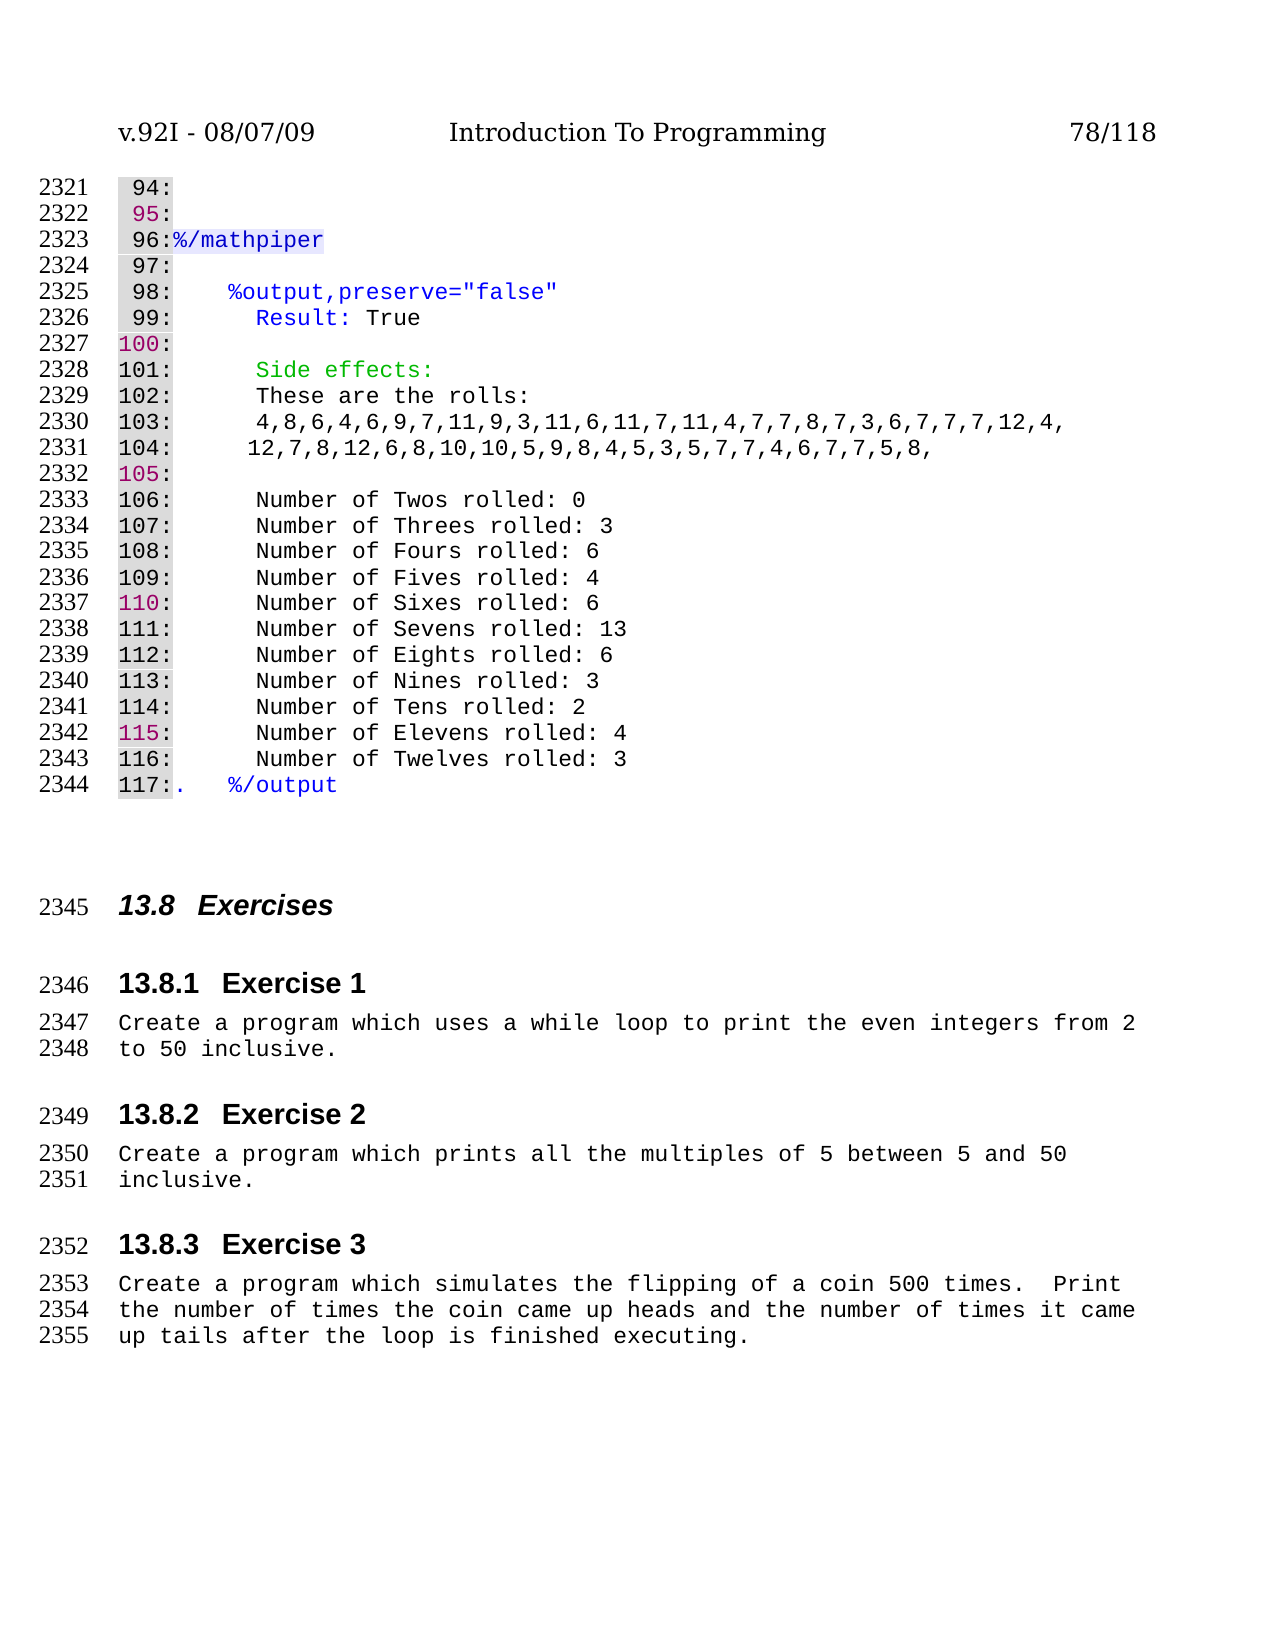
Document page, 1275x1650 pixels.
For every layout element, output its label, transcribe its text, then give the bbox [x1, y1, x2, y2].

text 105: [118, 462, 1157, 488]
text 117:. %/output [118, 773, 1157, 799]
text 103: 4,8,6,4,6,9,7,11,9,3,11,6,11,7,11,4,7,7,8,7,3,6,7,7,7,12,4, [118, 410, 1157, 436]
text 107: Number of Threes rolled: 3 [118, 514, 1157, 540]
text 106: Number of Twos rolled: 0 [118, 488, 1157, 514]
text 97: [118, 254, 1157, 281]
text 112: Number of Eights rolled: 6 [118, 644, 1157, 669]
text 96:%/mathpiper [118, 229, 1157, 254]
text 101: Side effects: [118, 358, 1157, 384]
text 115: Number of Elevens rolled: 4 [118, 721, 1157, 747]
subtitle Exercises [118, 888, 1157, 921]
text 98: %output,preserve="false" [118, 281, 1157, 306]
text 100: [118, 332, 1157, 358]
text 104: 12,7,8,12,6,8,10,10,5,9,8,4,5,3,5,7,7,4,6,7,7,5,8, [118, 436, 1157, 462]
text 108: Number of Fours rolled: 6 [118, 540, 1157, 566]
text 109: Number of Fives rolled: 4 [118, 566, 1157, 592]
text 111: Number of Sevens rolled: 13 [118, 618, 1157, 644]
text 116: Number of Twelves rolled: 3 [118, 747, 1157, 773]
subtitle Exercise 1 [118, 966, 1157, 1000]
subtitle Exercise 3 [118, 1227, 1157, 1261]
text 102: These are the rolls: [118, 384, 1157, 410]
text 114: Number of Tens rolled: 2 [118, 696, 1157, 721]
text Create a program which uses a while loop to print the even integers from 2 to 50 inclusive. [118, 1012, 1157, 1064]
text Create a program which prints all the multiples of 5 between 5 and 50 inclusive. [118, 1142, 1157, 1194]
text 113: Number of Nines rolled: 3 [118, 669, 1157, 696]
text 94: [118, 177, 1157, 203]
text 95: [118, 203, 1157, 229]
text Create a program which simulates the flipping of a coin 500 times. Print the number of times the coin came up heads and the number of times it came up tails after the loop is finished executing. [118, 1273, 1157, 1350]
text 110: Number of Sixes rolled: 6 [118, 592, 1157, 618]
text 99: Result: True [118, 306, 1157, 332]
subtitle Exercise 2 [118, 1097, 1157, 1130]
